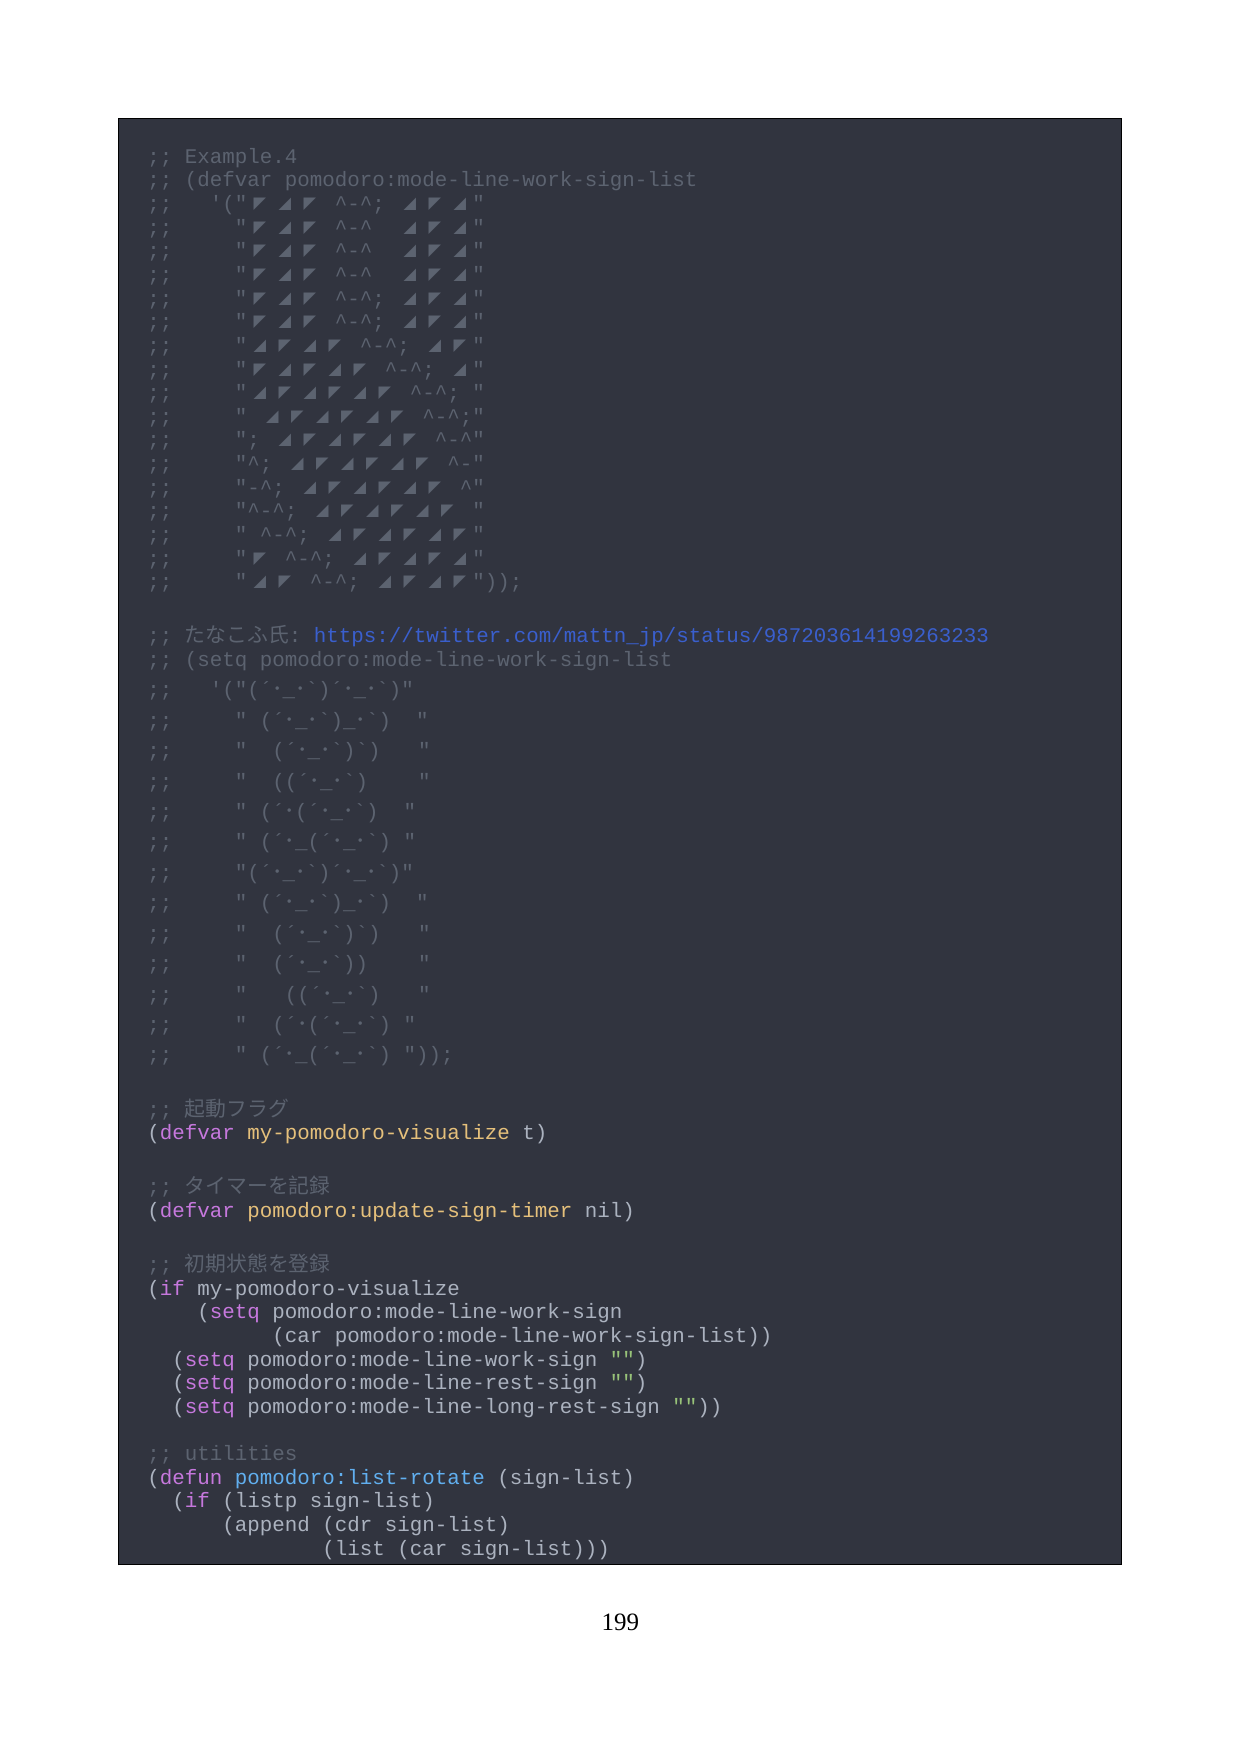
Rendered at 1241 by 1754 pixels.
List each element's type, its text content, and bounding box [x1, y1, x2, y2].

text ;; " ^-^; ◢◤◢◤◢◤" [119, 520, 1121, 544]
text ;; utilities [119, 1439, 1121, 1463]
text ;; " (´･_･`)_･`) " [119, 699, 1121, 729]
text ;; "^-^; ◢◤◢◤◢◤ " [119, 496, 1121, 520]
text ;; " (´･_(´･_･`) " [119, 821, 1121, 851]
text (append (cdr sign-list) [119, 1510, 1121, 1534]
text ;; (defvar pomodoro:mode-line-work-sign-list [119, 165, 1121, 189]
text ;; タイマーを記録 [119, 1166, 1121, 1196]
text ;; "^; ◢◤◢◤◢◤ ^-" [119, 449, 1121, 473]
text ;; "◤◢◤ ^-^; ◢◤◢" [119, 307, 1121, 331]
text (setq pomodoro:mode-line-work-sign [119, 1297, 1121, 1321]
text (if (listp sign-list) [119, 1486, 1121, 1510]
text ;; "(´･_･`)´･_･`)" [119, 851, 1121, 882]
text ;; "◢◤ ^-^; ◢◤◢◤")); [119, 567, 1121, 591]
text ;; "◢◤◢◤◢◤ ^-^; " [119, 378, 1121, 402]
text ;; " ◢◤◢◤◢◤ ^-^;" [119, 402, 1121, 426]
text ;; "◢◤◢◤ ^-^; ◢◤" [119, 331, 1121, 354]
text ;; '("◤◢◤ ^-^; ◢◤◢" [119, 189, 1121, 213]
text (setq pomodoro:mode-line-rest-sign "") [119, 1368, 1121, 1392]
text ;; " (´･_･`)) " [119, 942, 1121, 973]
text ;; たなこふ氏: https://twitter.com/mattn_jp/status/987203614199263233 [119, 615, 1121, 645]
text ;; "◤◢◤ ^-^; ◢◤◢" [119, 284, 1121, 307]
text (defvar my-pomodoro-visualize t) [119, 1118, 1121, 1142]
text ;; " (´･_(´･_･`) ")); [119, 1034, 1121, 1064]
text ;; " (´･_･`)`) " [119, 912, 1121, 942]
text ;; '("(´･_･`)´･_･`)" [119, 669, 1121, 699]
text ;; "◤◢◤◢◤ ^-^; ◢" [119, 354, 1121, 378]
text ;; "; ◢◤◢◤◢◤ ^-^" [119, 426, 1121, 449]
text (setq pomodoro:mode-line-work-sign "") [119, 1344, 1121, 1368]
text (defun pomodoro:list-rotate (sign-list) [119, 1463, 1121, 1486]
text ;; Example.4 [119, 142, 1121, 165]
text ;; " (´･_･`)`) " [119, 729, 1121, 760]
text ;; "◤◢◤ ^-^ ◢◤◢" [119, 260, 1121, 284]
text (setq pomodoro:mode-line-long-rest-sign "")) [119, 1392, 1121, 1416]
text ;; "◤◢◤ ^-^ ◢◤◢" [119, 236, 1121, 260]
text ;; "◤◢◤ ^-^ ◢◤◢" [119, 213, 1121, 236]
text ;; "-^; ◢◤◢◤◢◤ ^" [119, 473, 1121, 496]
text (if my-pomodoro-visualize [119, 1274, 1121, 1297]
text ;; (setq pomodoro:mode-line-work-sign-list [119, 645, 1121, 669]
text (car pomodoro:mode-line-work-sign-list)) [119, 1321, 1121, 1344]
text (list (car sign-list))) [119, 1534, 1121, 1564]
text ;; " ((´･_･`) " [119, 760, 1121, 790]
text ;; " (´･(´･_･`) " [119, 790, 1121, 821]
text ;; 起動フラグ [119, 1088, 1121, 1118]
text ;; " (´･_･`)_･`) " [119, 882, 1121, 912]
text ;; "◤ ^-^; ◢◤◢◤◢" [119, 544, 1121, 567]
text ;; 初期状態を登録 [119, 1243, 1121, 1274]
text ;; " ((´･_･`) " [119, 973, 1121, 1003]
text ;; " (´･(´･_･`) " [119, 1003, 1121, 1034]
text (defvar pomodoro:update-sign-timer nil) [119, 1196, 1121, 1219]
